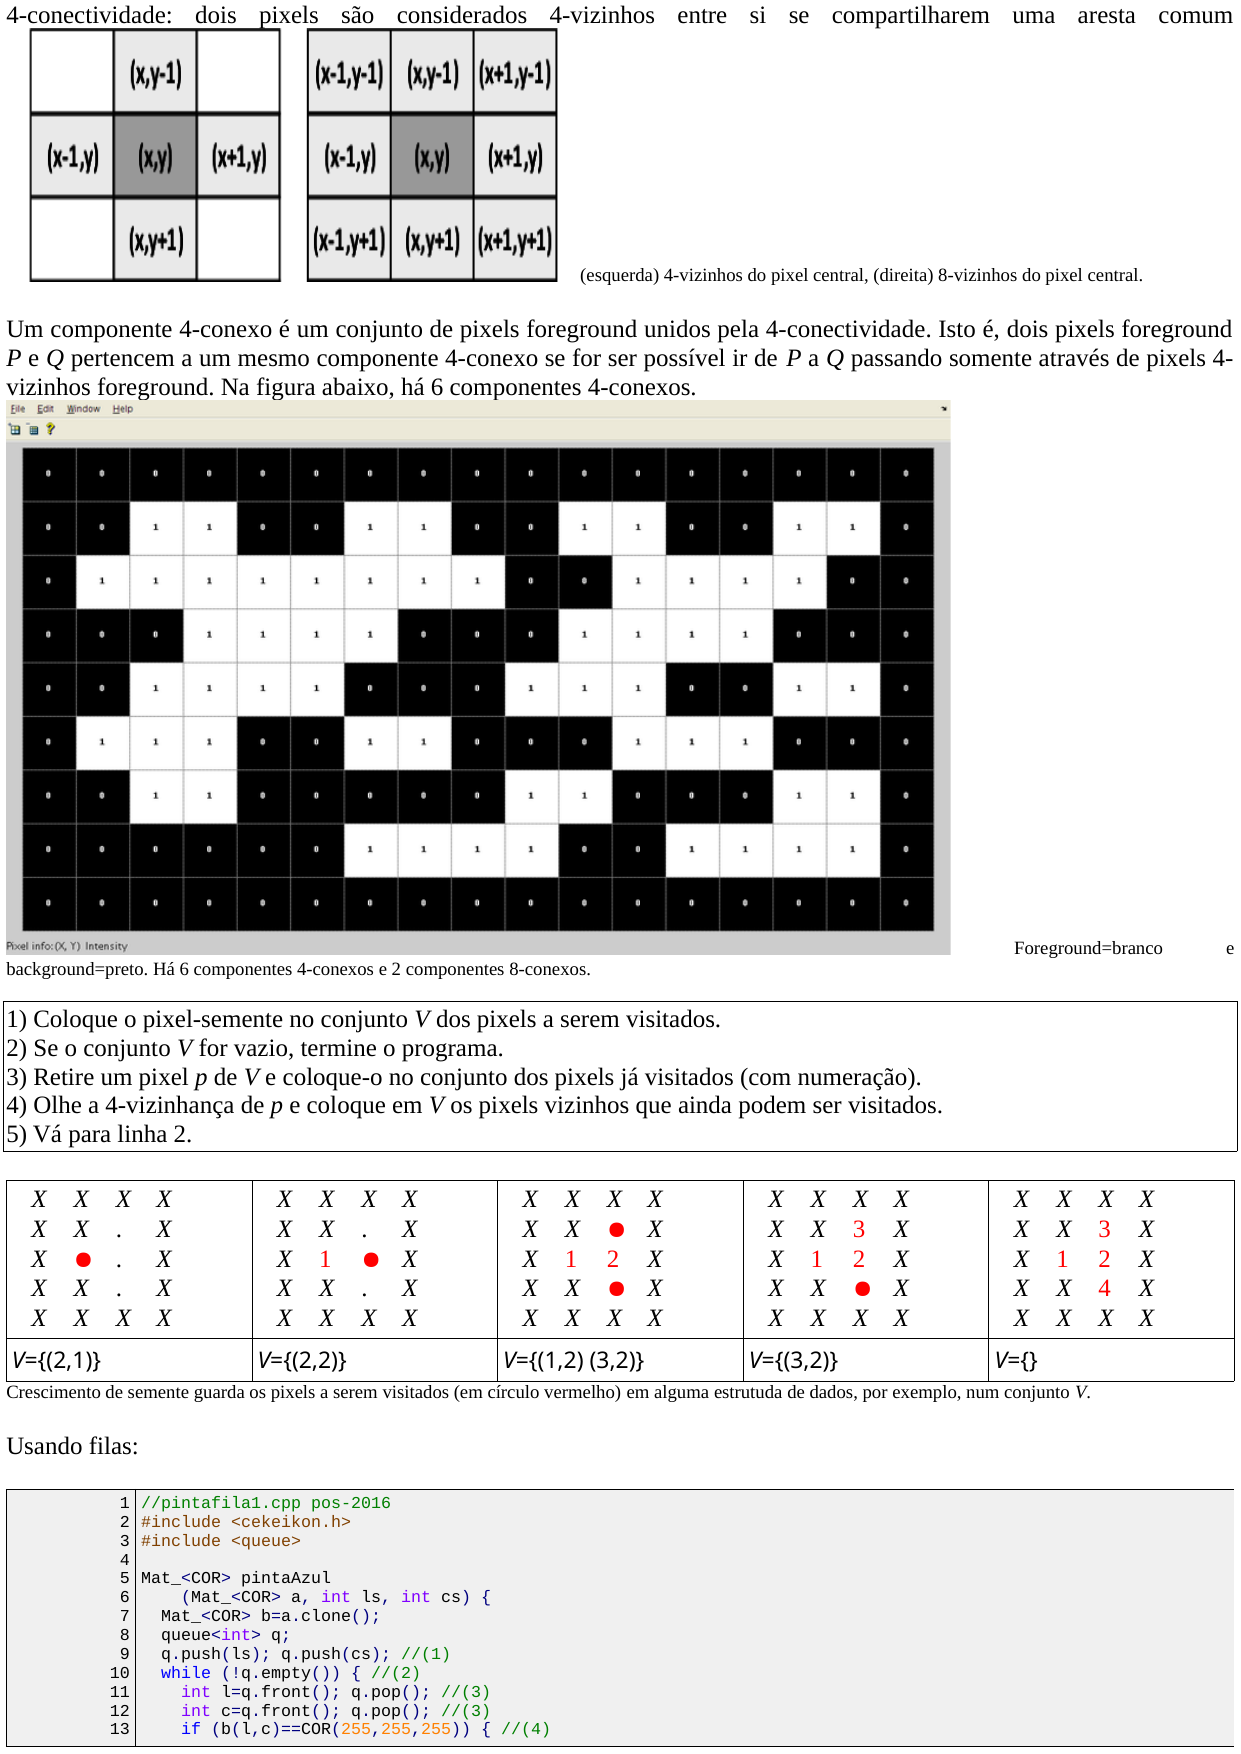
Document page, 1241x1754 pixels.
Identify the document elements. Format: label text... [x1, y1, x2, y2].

table_header [989, 1181, 1234, 1338]
table_header [7, 1181, 252, 1338]
table_cell V={(2,1)} [7, 1339, 252, 1381]
table_cell V={(3,2)} [744, 1339, 988, 1381]
table_header [744, 1181, 988, 1338]
table_header //pintafila1.cpp pos-2016 #include <cekeikon.h> #include <queue> Mat_<COR> pintaAzul (Mat_<COR> a, int ls, int cs) { Mat_<COR> b=a.clone(); queue<int> q; q.push(ls); q.push(cs); //(1) while (!q.empty()) { //(2) int l=q.front(); q.pop(); //(3) int c=q.front(); q.pop(); //(3) if (b(l,c)==COR(255,255,255)) { //(4) [136, 1490, 1234, 1746]
table_header [253, 1181, 497, 1338]
text 1) Coloque o pixel-semente no conjunto V dos pixels a serem visitados. [4, 1002, 1237, 1033]
table_cell V={} [989, 1339, 1234, 1381]
text Crescimento de semente guarda os pixels a serem visitados (em círculo vermelho) em alguma estrutuda de dados, por exemplo, num conjunto V. [6, 1382, 1234, 1403]
text 5) Vá para linha 2. [4, 1116, 1237, 1151]
table_header [498, 1181, 743, 1338]
text Usando filas: [6, 1431, 1234, 1460]
table_cell V={(1,2) (3,2)} [498, 1339, 743, 1381]
picture [6, 28, 580, 282]
text 3) Retire um pixel p de V e coloque-o no conjunto dos pixels já visitados (com numeração). [6, 1062, 1234, 1091]
text 4-conectividade: dois pixels são considerados 4-vizinhos entre si se compartilharem uma aresta comum(esquerda) 4-vizinhos do pixel central, (direita) 8-vizinhos do pixel central. [6, 0, 1234, 285]
text 4) Olhe a 4-vizinhança de p e coloque em V os pixels vizinhos que ainda podem ser visitados. [6, 1091, 1234, 1116]
table_cell V={(2,2)} [253, 1339, 497, 1381]
text 2) Se o conjunto V for vazio, termine o programa. [6, 1033, 1234, 1062]
text Foreground=branco e background=preto. Há 6 componentes 4-conexos e 2 componentes 8-conexos. [6, 955, 1234, 980]
picture [6, 400, 951, 955]
text Um componente 4-conexo é um conjunto de pixels foreground unidos pela 4-conectividade. Isto é, dois pixels foreground P e Q pertencem a um mesmo componente 4-conexo se for ser possível ir de P a Q passando somente através de pixels 4-vizinhos foreground. Na figura abaixo, há 6 componentes 4-conexos. [6, 314, 1234, 400]
table_header 1 2 3 4 5 6 7 8 9 10 11 12 13 [7, 1490, 135, 1746]
